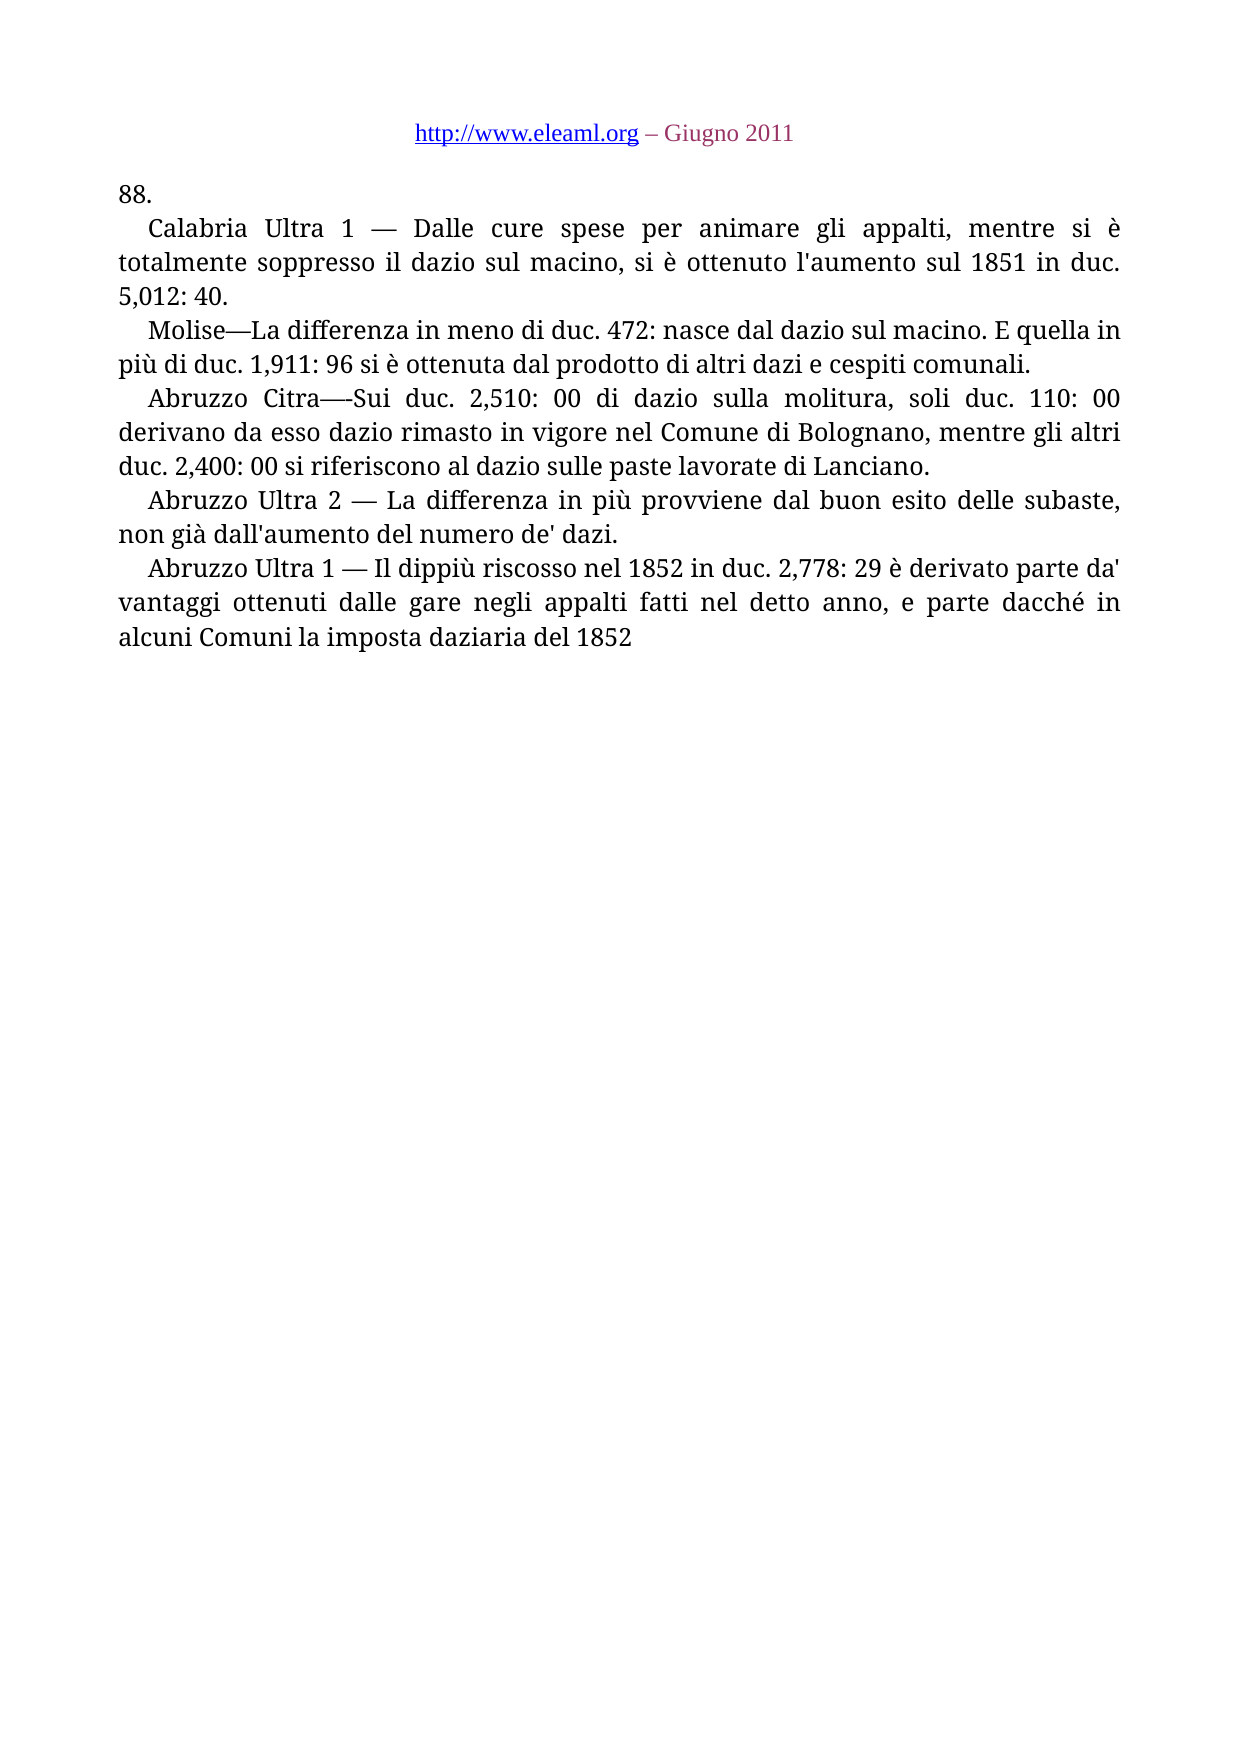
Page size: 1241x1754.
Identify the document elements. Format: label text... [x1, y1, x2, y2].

text Abruzzo Ultra 2 — La differenza in più provviene dal buon esito delle subaste, non già dall'aumento del numero de' dazi. [118, 483, 1122, 551]
text Molise—La differenza in meno di duc. 472: nasce dal dazio sul macino. E quella in più di duc. 1,911: 96 si è ottenuta dal prodotto di altri dazi e cespiti comunali. [118, 313, 1122, 381]
text Calabria Ultra 1 — Dalle cure spese per animare gli appalti, mentre si è totalmente soppresso il dazio sul macino, si è ottenuto l'aumento sul 1851 in duc. 5,012: 40. [118, 210, 1122, 313]
text Abruzzo Citra—-Sui duc. 2,510: 00 di dazio sulla molitura, soli duc. 110: 00 derivano da esso dazio rimasto in vigore nel Comune di Bolognano, mentre gli altri duc. 2,400: 00 si riferiscono al dazio sulle paste lavorate di Lanciano. [118, 381, 1122, 483]
text 88. [118, 176, 1122, 210]
text Abruzzo Ultra 1 — Il dippiù riscosso nel 1852 in duc. 2,778: 29 è derivato parte da' vantaggi ottenuti dalle gare negli appalti fatti nel detto anno, e parte dacché in alcuni Comuni la imposta daziaria del 1852 [118, 551, 1122, 653]
